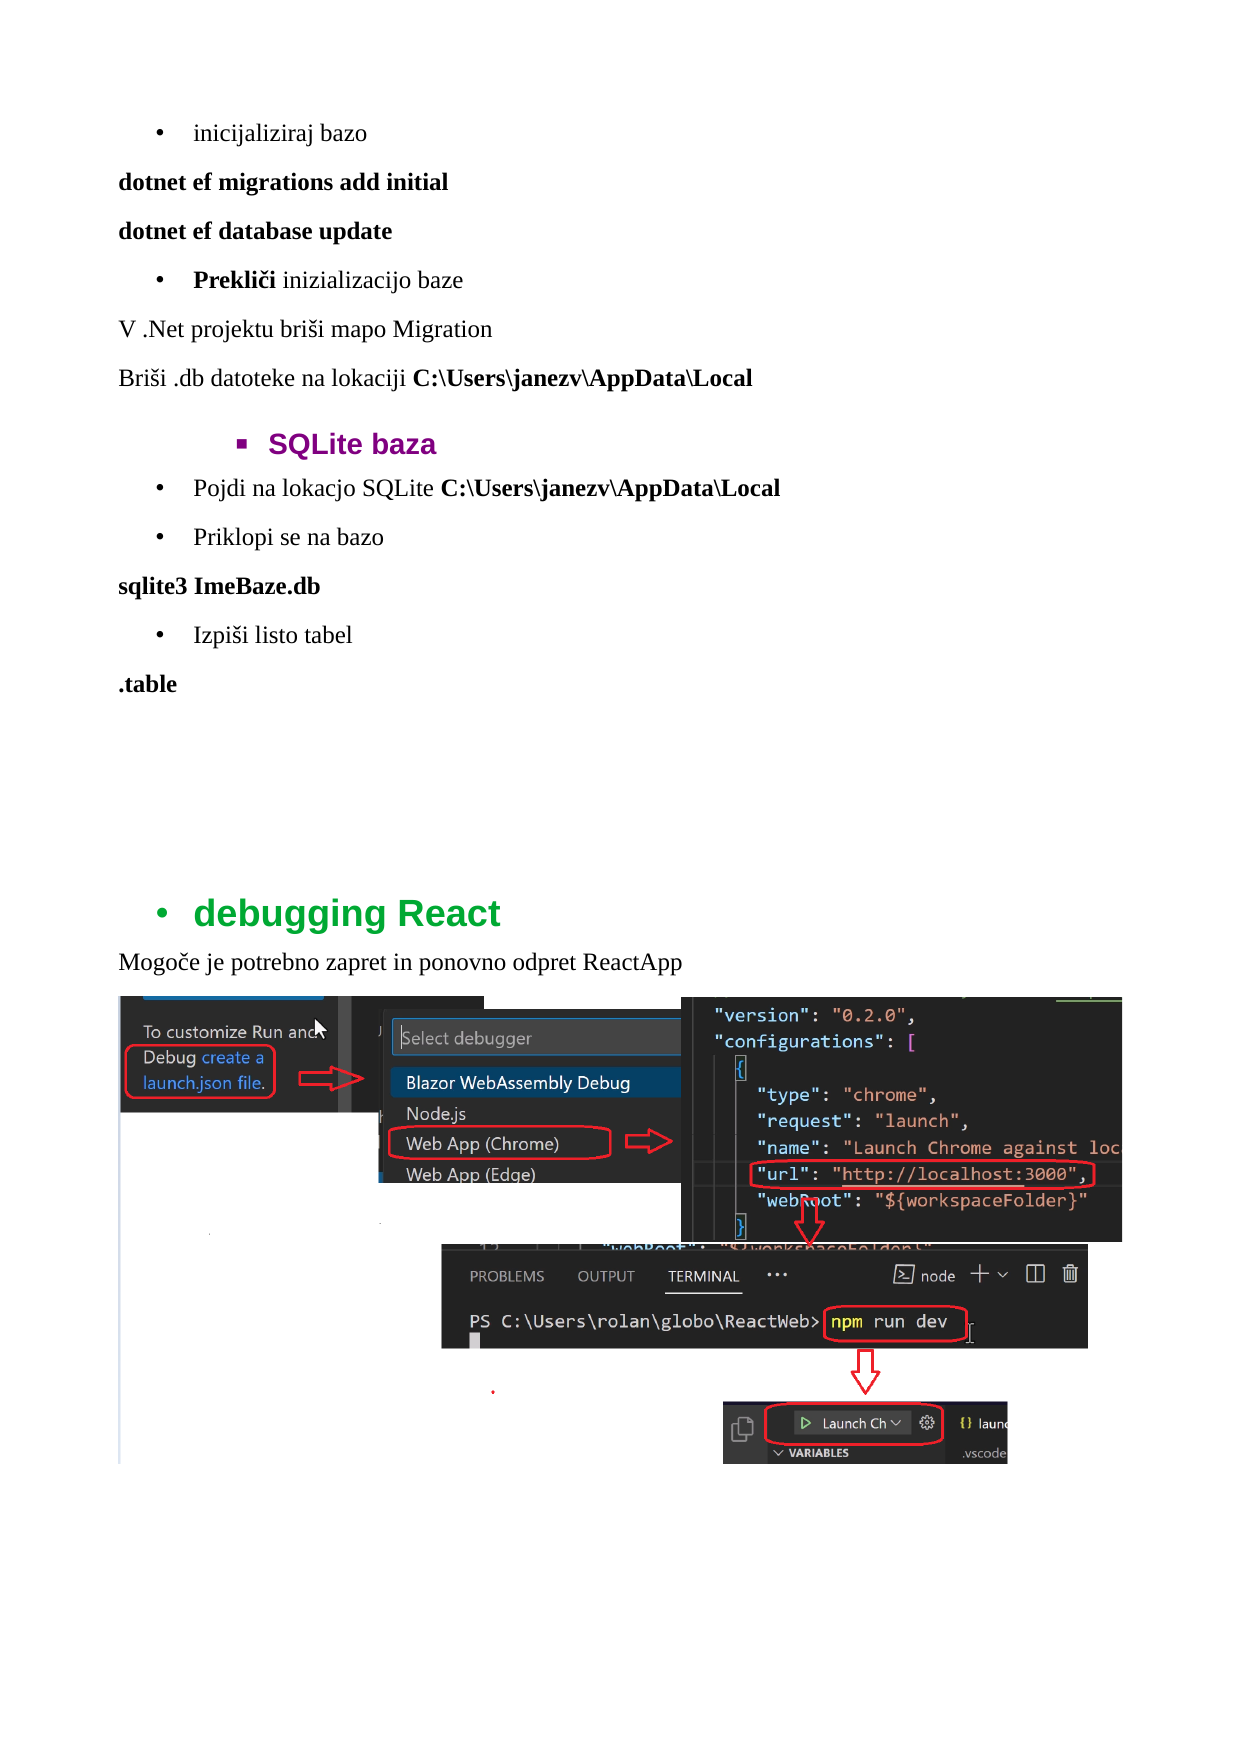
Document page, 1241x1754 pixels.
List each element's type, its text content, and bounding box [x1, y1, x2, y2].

list inicijaliziraj bazo [156, 118, 1122, 147]
list Izpiši listo tabel [156, 621, 1122, 649]
text V .Net projektu briši mapo Migration [118, 314, 1122, 343]
text dotnet ef database update [118, 216, 1122, 245]
text Mogoče je potrebno zapret in ponovno odpret ReactApp [118, 947, 1122, 976]
subtitle SQLite baza [231, 427, 1122, 461]
text sqlite3 ImeBaze.db [118, 571, 1122, 600]
list Priklopi se na bazo [156, 522, 1122, 551]
list Prekliči inizializacijo baze [156, 265, 1122, 294]
text .table [118, 669, 1122, 698]
list Pojdi na lokacjo SQLite C:\Users\janezv\AppData\Local [156, 473, 1122, 502]
subtitle debugging React [156, 891, 1122, 935]
text Briši .db datoteke na lokaciji C:\Users\janezv\AppData\Local [118, 363, 1122, 392]
text dotnet ef migrations add initial [118, 167, 1122, 196]
picture [118, 996, 1123, 1464]
